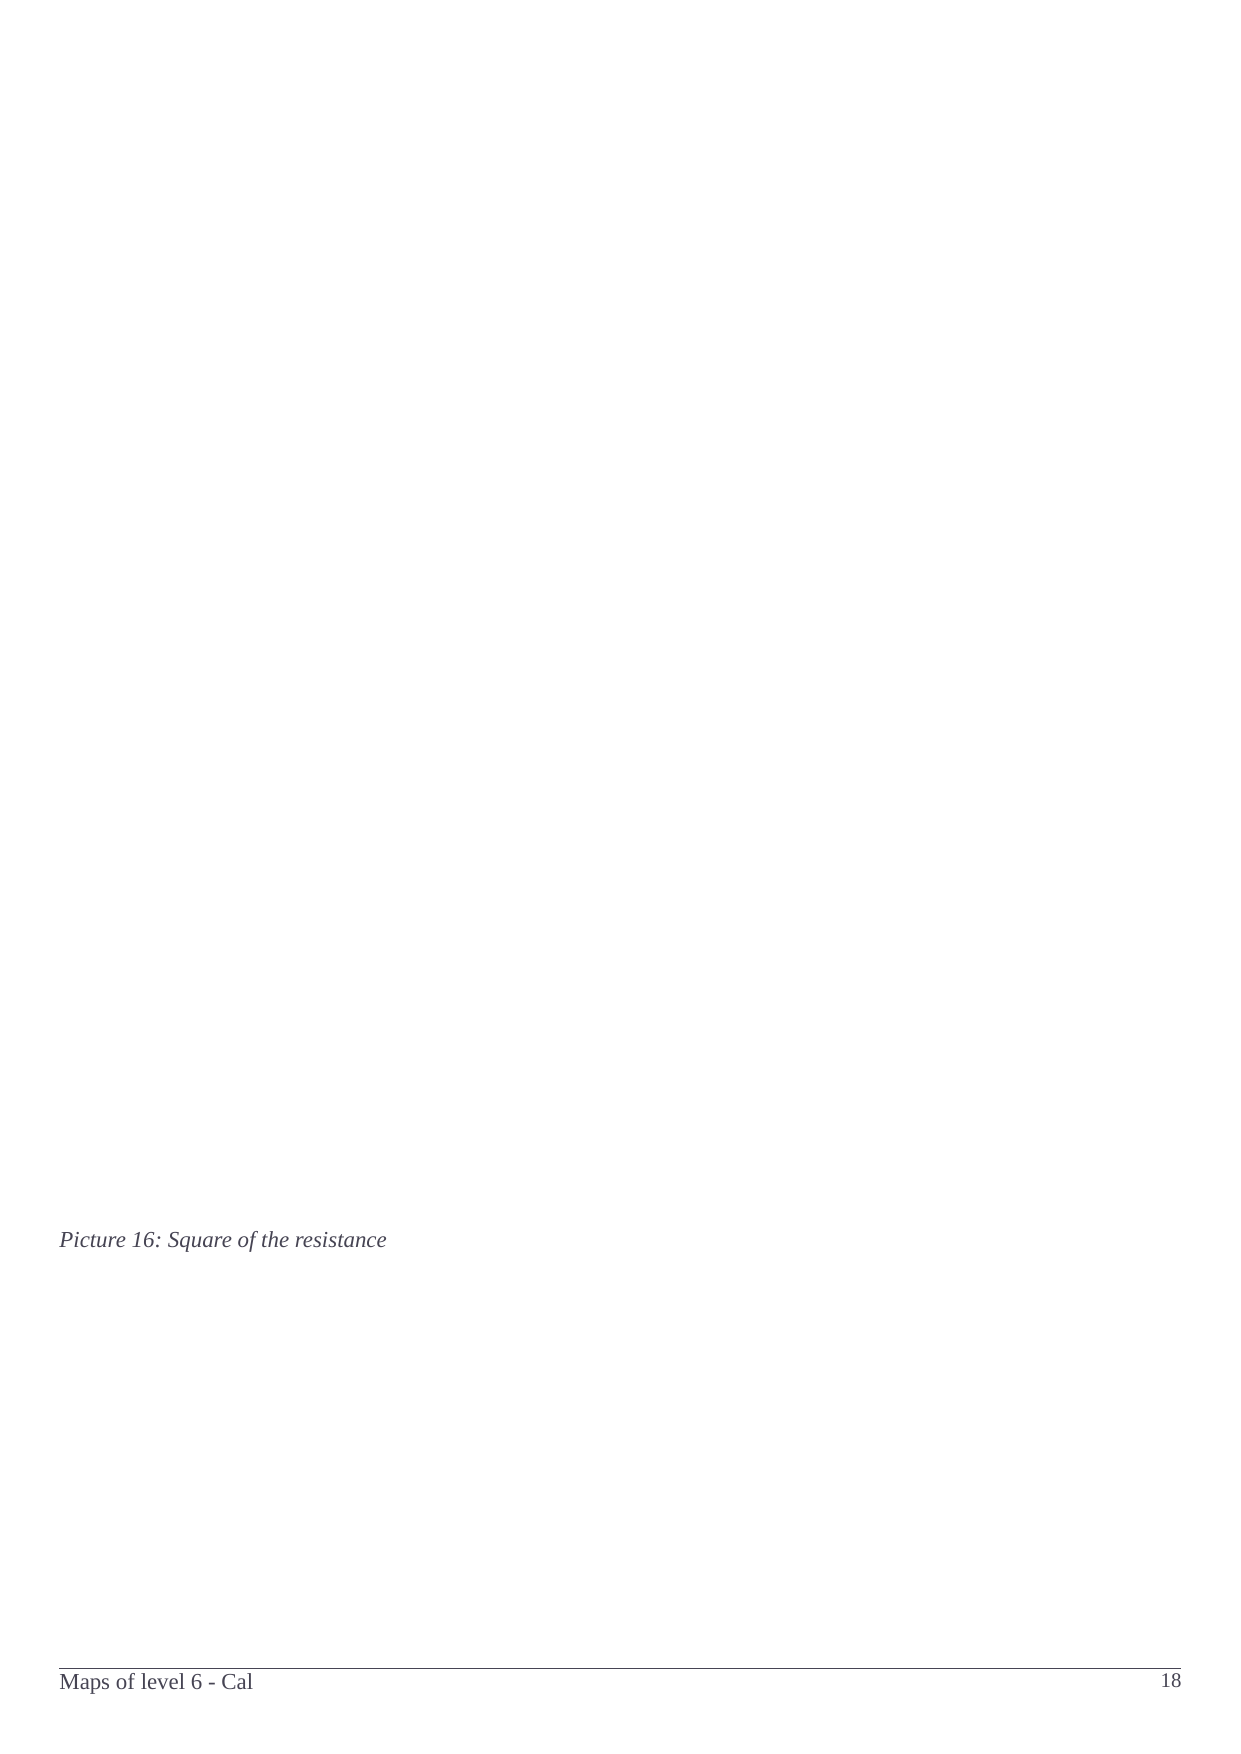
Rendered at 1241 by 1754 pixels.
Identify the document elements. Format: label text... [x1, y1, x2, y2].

text Picture 16: Square of the resistance [59, 72, 1181, 1252]
